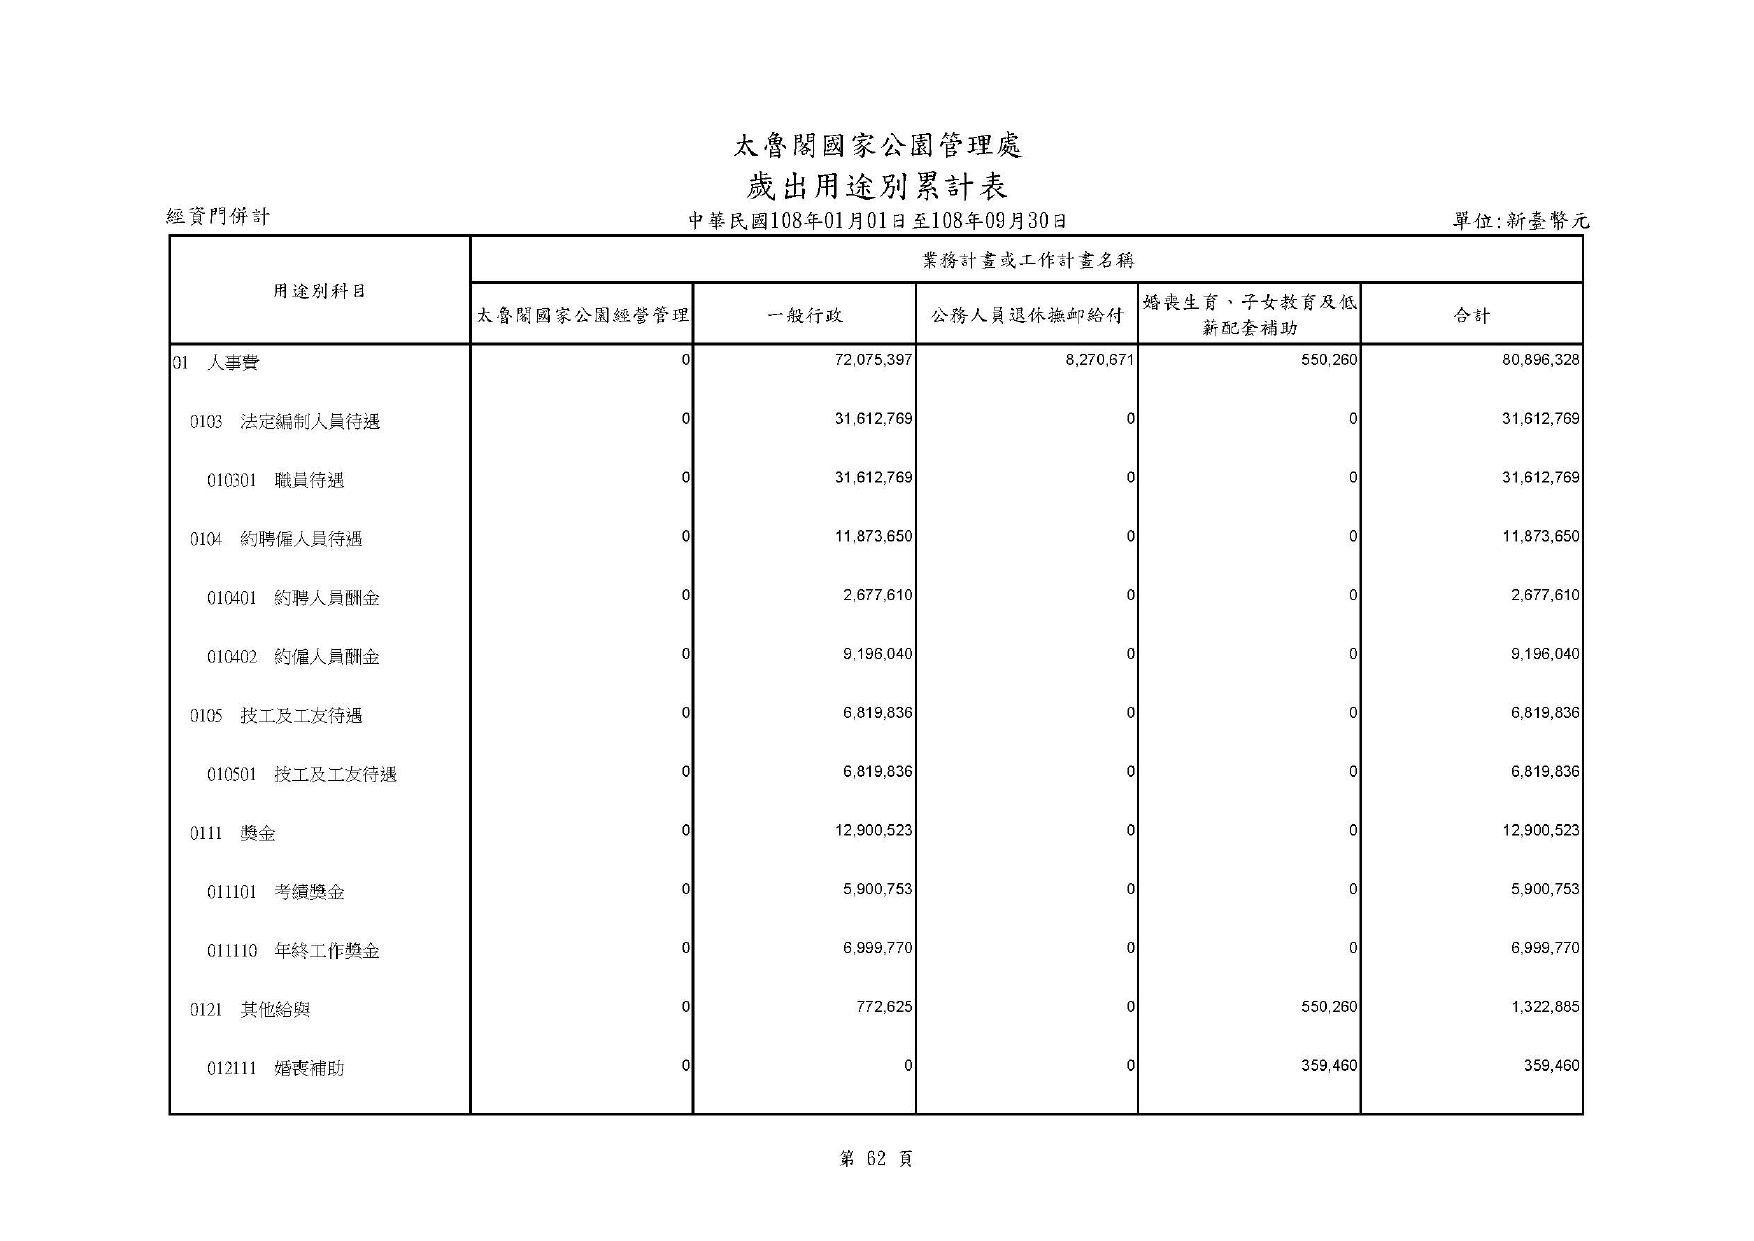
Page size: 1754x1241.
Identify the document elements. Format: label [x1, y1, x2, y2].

picture [59, 59, 1695, 1216]
